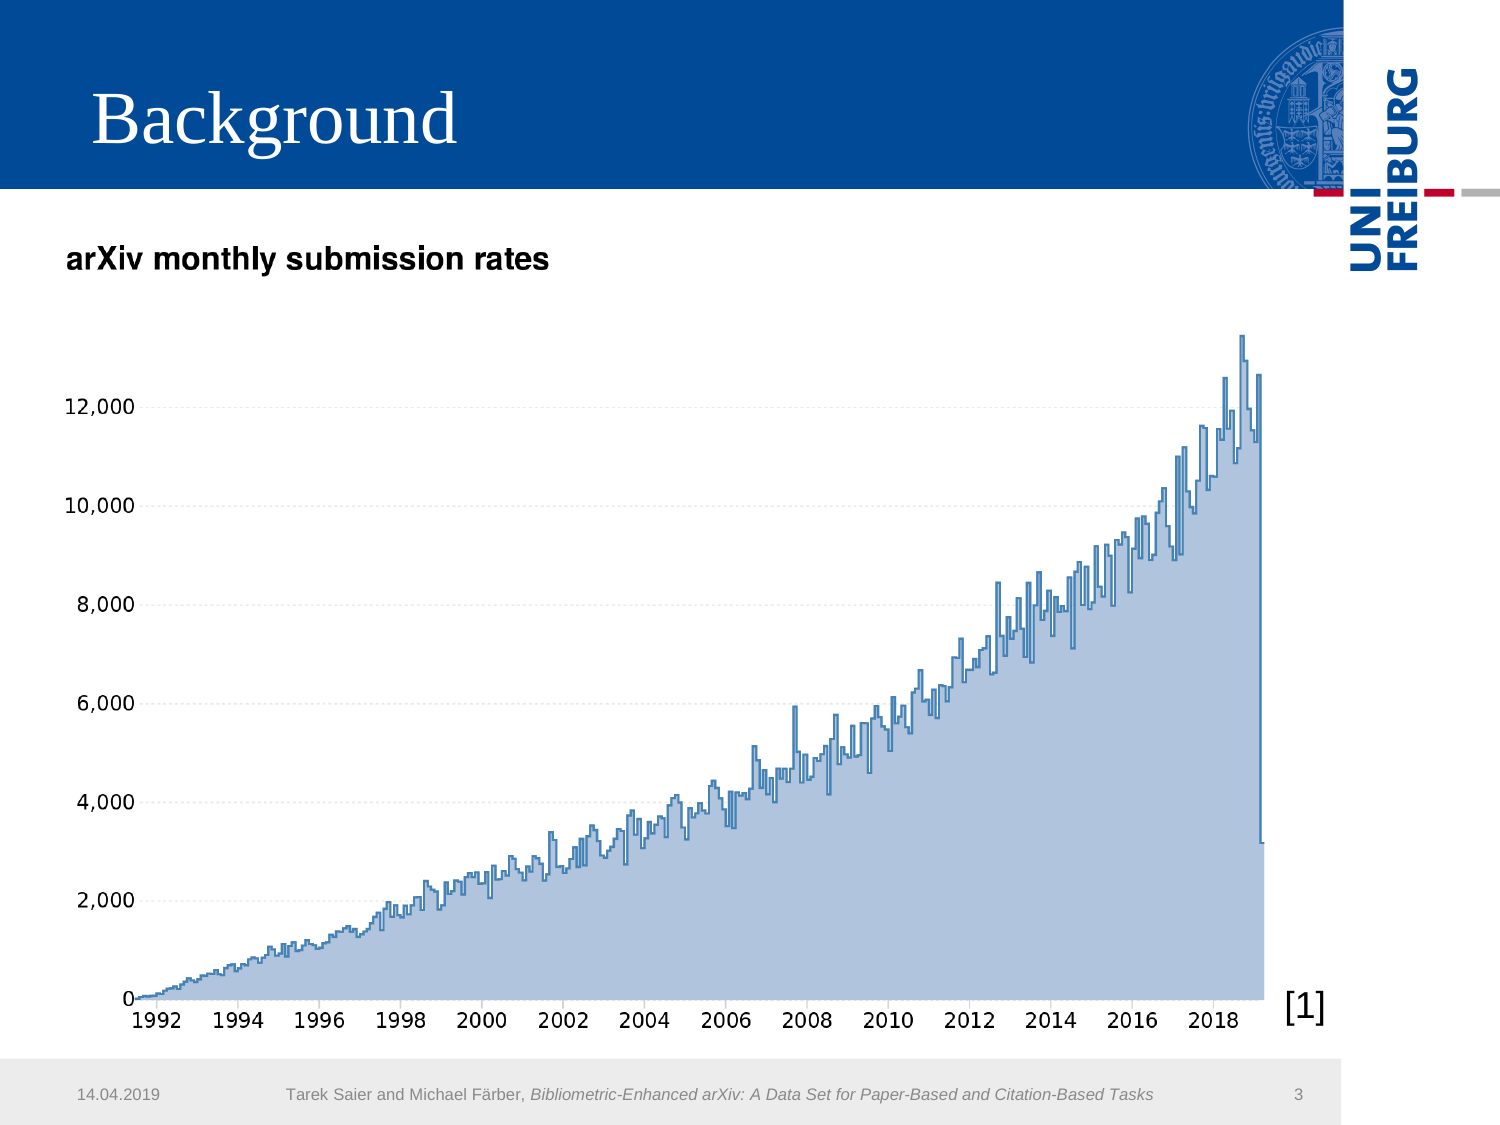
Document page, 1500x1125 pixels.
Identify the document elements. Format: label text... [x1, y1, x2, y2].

picture [0, 0, 1500, 1034]
title Background [76, 49, 1235, 178]
text_box [1] [1269, 973, 1359, 1034]
